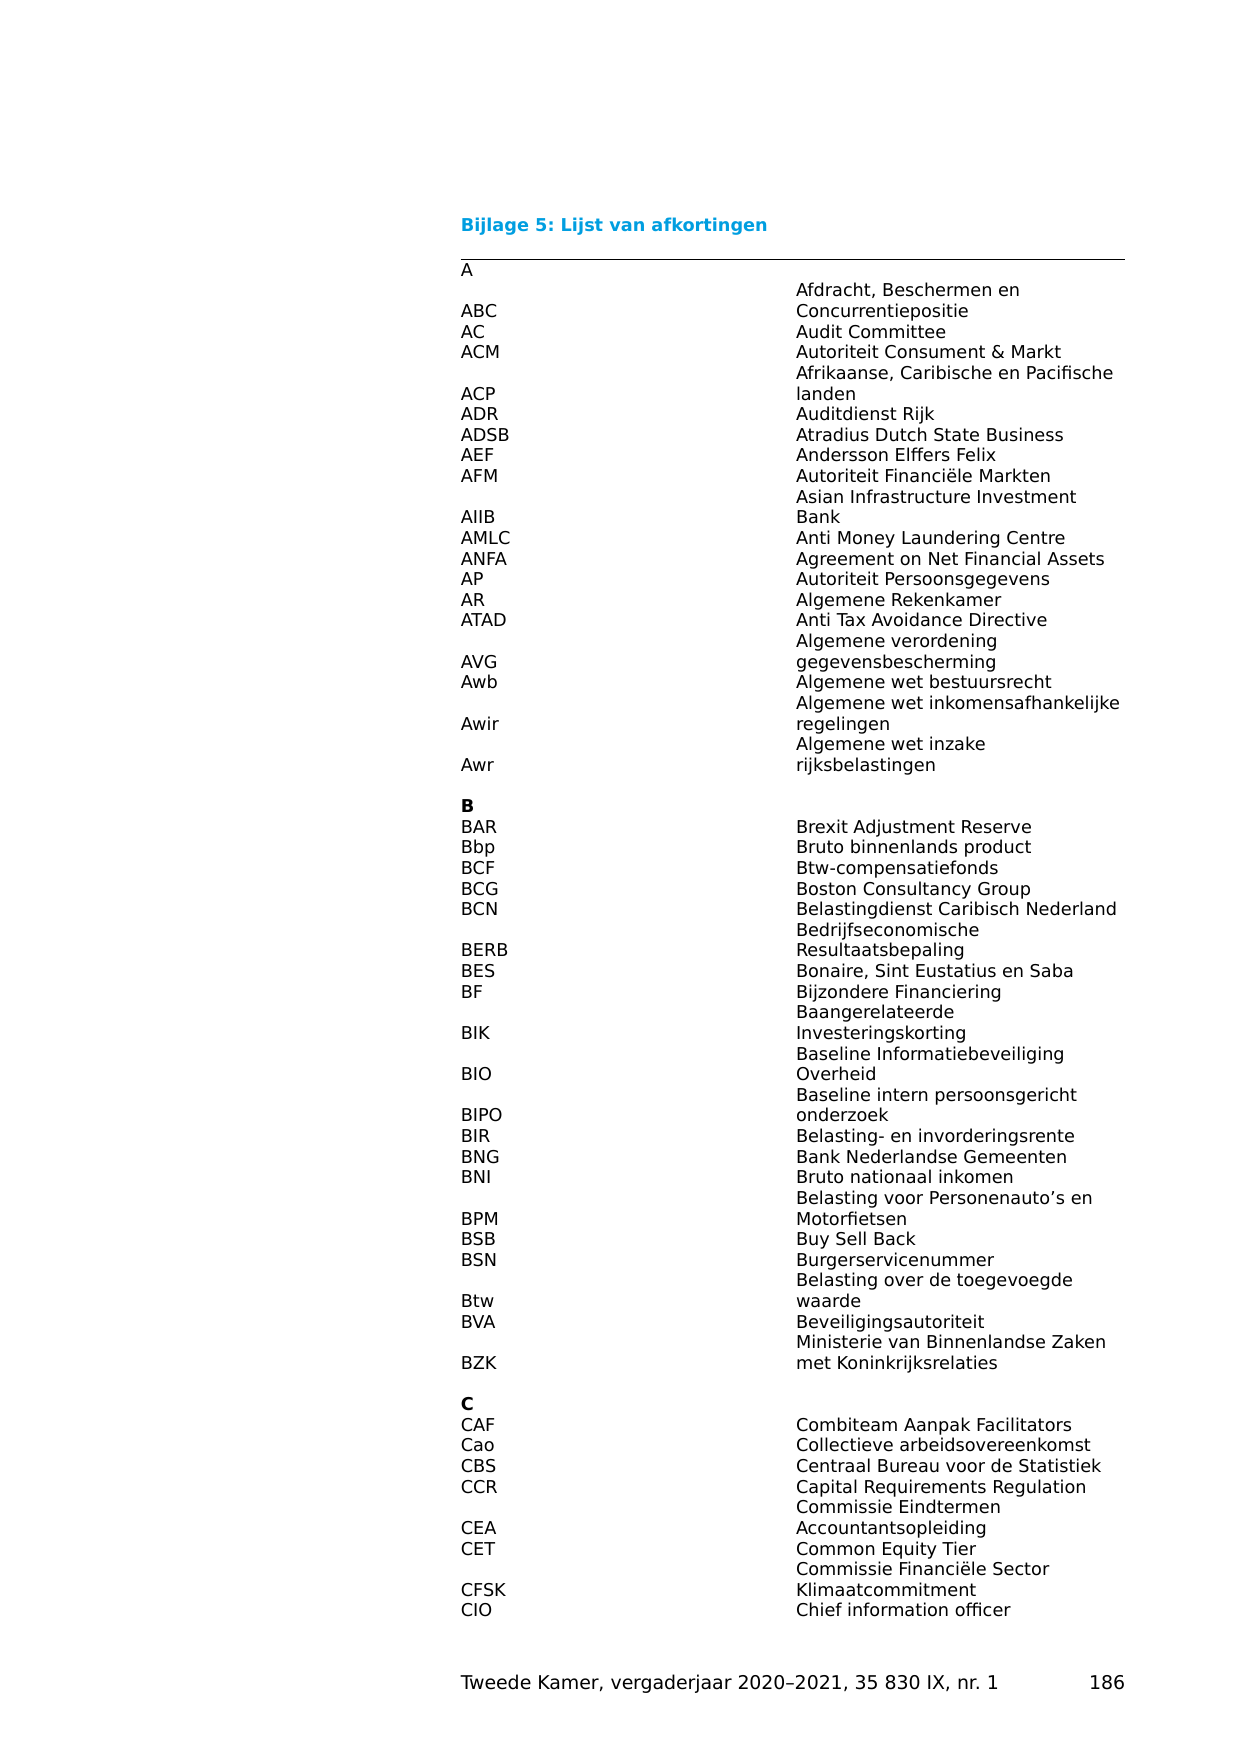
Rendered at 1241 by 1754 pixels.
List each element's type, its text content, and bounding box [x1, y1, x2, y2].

table_cell Baangerelateerde Investeringskorting [793, 1002, 1125, 1043]
table_cell ANFA [461, 549, 793, 569]
table_cell Algemene wet inkomensafhankelijke regelingen [793, 693, 1125, 734]
table_cell BPM [461, 1188, 793, 1229]
table_cell BZK [461, 1332, 793, 1373]
table_cell [793, 796, 1125, 817]
table_cell BNG [461, 1147, 793, 1167]
table_cell Atradius Dutch State Business [793, 425, 1125, 445]
table_cell Anti Money Laundering Centre [793, 528, 1125, 548]
table_cell Bruto nationaal inkomen [793, 1167, 1125, 1188]
table_cell BIK [461, 1002, 793, 1043]
table_cell Bijzondere Financiering [793, 982, 1125, 1002]
table_cell AIIB [461, 487, 793, 528]
table_cell AEF [461, 445, 793, 466]
table_cell [793, 1394, 1125, 1415]
table_cell Collectieve arbeidsovereenkomst [793, 1435, 1125, 1456]
table_cell CCR [461, 1477, 793, 1497]
table_cell AVG [461, 631, 793, 672]
table_cell ADSB [461, 425, 793, 445]
table_cell [461, 1374, 793, 1394]
table_cell B [461, 796, 793, 817]
table_cell C [461, 1394, 793, 1415]
table_cell Chief information officer [793, 1600, 1125, 1621]
table_cell Belasting over de toegevoegde waarde [793, 1270, 1125, 1312]
table_cell Awr [461, 734, 793, 775]
table_cell Autoriteit Consument & Markt [793, 342, 1125, 363]
table_cell BERB [461, 920, 793, 961]
table_cell Belastingdienst Caribisch Nederland [793, 899, 1125, 920]
table_cell Asian Infrastructure Investment Bank [793, 487, 1125, 528]
table_cell CAF [461, 1415, 793, 1435]
table_cell Algemene Rekenkamer [793, 590, 1125, 610]
table_cell CIO [461, 1600, 793, 1621]
table_cell [461, 775, 793, 796]
table_cell ATAD [461, 610, 793, 631]
table_cell Algemene wet inzake rijksbelastingen [793, 734, 1125, 775]
table_cell Beveiligingsautoriteit [793, 1312, 1125, 1332]
table_cell Bedrijfseconomische Resultaatsbepaling [793, 920, 1125, 961]
table_cell ADR [461, 404, 793, 425]
table_cell Awir [461, 693, 793, 734]
table_cell AP [461, 569, 793, 590]
table_cell Btw-compensatiefonds [793, 858, 1125, 878]
table_cell CET [461, 1539, 793, 1559]
table_cell BCN [461, 899, 793, 920]
table_cell Centraal Bureau voor de Statistiek [793, 1456, 1125, 1477]
table_cell Burgerservicenummer [793, 1250, 1125, 1270]
table_cell Common Equity Tier [793, 1539, 1125, 1559]
table_cell AMLC [461, 528, 793, 548]
table_cell Andersson Elffers Felix [793, 445, 1125, 466]
table_cell Bonaire, Sint Eustatius en Saba [793, 961, 1125, 982]
table_cell BES [461, 961, 793, 982]
table_cell Anti Tax Avoidance Directive [793, 610, 1125, 631]
table_cell Belasting voor Personenauto’s en Motorfietsen [793, 1188, 1125, 1229]
table_cell ACP [461, 363, 793, 404]
table_cell BSB [461, 1229, 793, 1250]
table_cell Agreement on Net Financial Assets [793, 549, 1125, 569]
table_cell BSN [461, 1250, 793, 1270]
title Bijlage 5: Lijst van afkortingen [461, 213, 1125, 236]
table_cell BF [461, 982, 793, 1002]
table_header [793, 260, 1125, 280]
table_cell Commissie Eindtermen Accountantsopleiding [793, 1497, 1125, 1538]
table_cell AFM [461, 466, 793, 487]
table_cell Awb [461, 672, 793, 693]
table_cell CBS [461, 1456, 793, 1477]
table_cell Afdracht, Beschermen en Concurrentiepositie [793, 280, 1125, 322]
table_cell Autoriteit Financiële Markten [793, 466, 1125, 487]
table_cell Cao [461, 1435, 793, 1456]
table_cell Buy Sell Back [793, 1229, 1125, 1250]
table_cell BNI [461, 1167, 793, 1188]
table_cell Audit Committee [793, 322, 1125, 342]
table_cell Capital Requirements Regulation [793, 1477, 1125, 1497]
table_cell Bruto binnenlands product [793, 837, 1125, 858]
table_cell BAR [461, 817, 793, 837]
table_cell Bank Nederlandse Gemeenten [793, 1147, 1125, 1167]
table_header A [461, 260, 793, 280]
table_cell Algemene wet bestuursrecht [793, 672, 1125, 693]
table_cell Autoriteit Persoonsgegevens [793, 569, 1125, 590]
table_cell ACM [461, 342, 793, 363]
table_cell BIO [461, 1044, 793, 1085]
table_cell CFSK [461, 1559, 793, 1600]
table_cell Baseline Informatiebeveiliging Overheid [793, 1044, 1125, 1085]
table_cell Brexit Adjustment Reserve [793, 817, 1125, 837]
table_cell Ministerie van Binnenlandse Zaken met Koninkrijksrelaties [793, 1332, 1125, 1373]
table_cell BIR [461, 1126, 793, 1147]
table_cell ABC [461, 280, 793, 322]
table_cell [793, 1374, 1125, 1394]
table_cell [793, 775, 1125, 796]
table_cell Auditdienst Rijk [793, 404, 1125, 425]
table_cell BCG [461, 879, 793, 899]
table_cell BIPO [461, 1085, 793, 1126]
table_cell Belasting- en invorderingsrente [793, 1126, 1125, 1147]
table_cell Combiteam Aanpak Facilitators [793, 1415, 1125, 1435]
table_cell Baseline intern persoonsgericht onderzoek [793, 1085, 1125, 1126]
table_cell AR [461, 590, 793, 610]
table_cell CEA [461, 1497, 793, 1538]
table_cell Boston Consultancy Group [793, 879, 1125, 899]
table_cell Commissie Financiële Sector Klimaatcommitment [793, 1559, 1125, 1600]
table_cell Algemene verordening gegevensbescherming [793, 631, 1125, 672]
table_cell Btw [461, 1270, 793, 1312]
table_cell AC [461, 322, 793, 342]
table_cell BVA [461, 1312, 793, 1332]
table_cell BCF [461, 858, 793, 878]
table_cell Bbp [461, 837, 793, 858]
table_cell Afrikaanse, Caribische en Pacifische landen [793, 363, 1125, 404]
